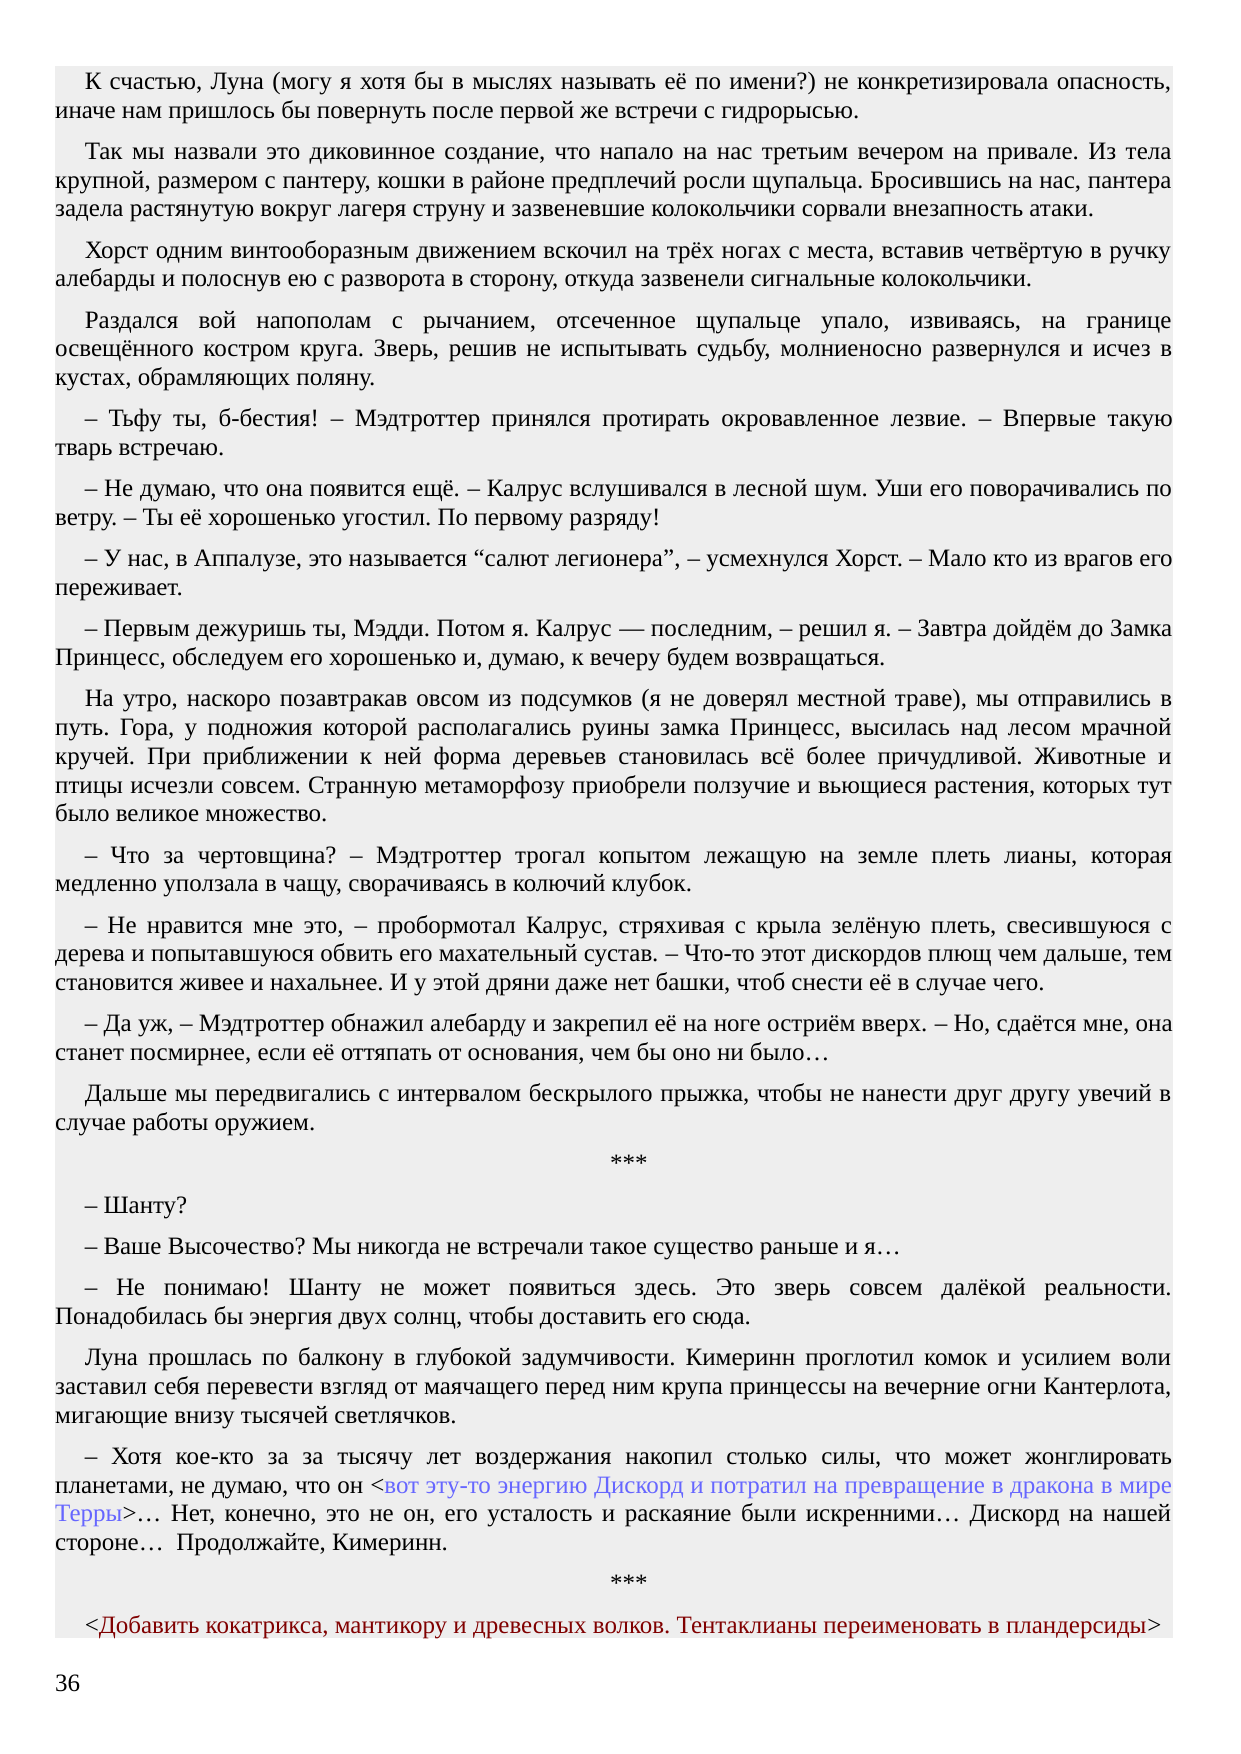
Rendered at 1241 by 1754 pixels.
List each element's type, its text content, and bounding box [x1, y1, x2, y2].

text – У нас, в Аппалузе, это называется “салют легионера”, – усмехнулся Хорст. – Мало кто из врагов его переживает. [55, 543, 1173, 601]
text – Не думаю, что она появится ещё. – Калрус вслушивался в лесной шум. Уши его поворачивались по ветру. – Ты её хорошенько угостил. По первому разряду! [55, 473, 1173, 531]
text Раздался вой напополам с рычанием, отсеченное щупальце упало, извиваясь, на границе освещённого костром круга. Зверь, решив не испытывать судьбу, молниеносно развернулся и исчез в кустах, обрамляющих поляну. [55, 305, 1173, 391]
text *** [55, 1568, 1173, 1597]
text <Добавить кокатрикса, мантикору и древесных волков. Тентаклианы переименовать в пландерсиды> [55, 1610, 1173, 1638]
text – Не нравится мне это, – пробормотал Калрус, стряхивая с крыла зелёную плеть, свесившуюся с дерева и попытавшуюся обвить его махательный сустав. – Что-то этот дискордов плющ чем дальше, тем становится живее и нахальнее. И у этой дряни даже нет башки, чтоб снести её в случае чего. [55, 910, 1173, 996]
text – Да уж, – Мэдтроттер обнажил алебарду и закрепил её на ноге остриём вверх. – Но, сдаётся мне, она станет посмирнее, если её оттяпать от основания, чем бы оно ни было… [55, 1008, 1173, 1066]
text На утро, наскоро позавтракав овсом из подсумков (я не доверял местной траве), мы отправились в путь. Гора, у подножия которой располагались руины замка Принцесс, высилась над лесом мрачной кручей. При приближении к ней форма деревьев становилась всё более причудливой. Животные и птицы исчезли совсем. Странную метаморфозу приобрели ползучие и вьющиеся растения, которых тут было великое множество. [55, 683, 1173, 827]
text – Не понимаю! Шанту не может появиться здесь. Это зверь совсем далёкой реальности. Понадобилась бы энергия двух солнц, чтобы доставить его сюда. [55, 1272, 1173, 1330]
text Хорст одним винтооборазным движением вскочил на трёх ногах с места, вставив четвёртую в ручку алебарды и полоснув ею с разворота в сторону, откуда зазвенели сигнальные колокольчики. [55, 235, 1173, 292]
text Луна прошлась по балкону в глубокой задумчивости. Кимеринн проглотил комок и усилием воли заставил себя перевести взгляд от маячащего перед ним крупа принцессы на вечерние огни Кантерлота, мигающие внизу тысячей светлячков. [55, 1342, 1173, 1428]
text – Тьфу ты, б-бестия! – Мэдтроттер принялся протирать окровавленное лезвие. – Впервые такую тварь встречаю. [55, 403, 1173, 461]
text – Ваше Высочество? Мы никогда не встречали такое существо раньше и я… [55, 1231, 1173, 1260]
text – Первым дежуришь ты, Мэдди. Потом я. Калрус — последним, – решил я. – Завтра дойдём до Замка Принцесс, обследуем его хорошенько и, думаю, к вечеру будем возвращаться. [55, 613, 1173, 671]
text *** [55, 1148, 1173, 1177]
text Дальше мы передвигались с интервалом бескрылого прыжка, чтобы не нанести друг другу увечий в случае работы оружием. [55, 1078, 1173, 1136]
text Так мы назвали это диковинное создание, что напало на нас третьим вечером на привале. Из тела крупной, размером с пантеру, кошки в районе предплечий росли щупальца. Бросившись на нас, пантера задела растянутую вокруг лагеря струну и зазвеневшие колокольчики сорвали внезапность атаки. [55, 136, 1173, 222]
text – Шанту? [55, 1190, 1173, 1218]
text – Что за чертовщина? – Мэдтроттер трогал копытом лежащую на земле плеть лианы, которая медленно уползала в чащу, сворачиваясь в колючий клубок. [55, 840, 1173, 897]
text К счастью, Луна (могу я хотя бы в мыслях называть её по имени?) не конкретизировала опасность, иначе нам пришлось бы повернуть после первой же встречи с гидрорысью. [55, 66, 1173, 123]
text – Хотя кое-кто за за тысячу лет воздержания накопил столько силы, что может жонглировать планетами, не думаю, что он <вот эту-то энергию Дискорд и потратил на превращение в дракона в мире Терры>… Нет, конечно, это не он, его усталость и раскаяние были искренними… Дискорд на нашей стороне… Продолжайте, Кимеринн. [55, 1441, 1173, 1556]
